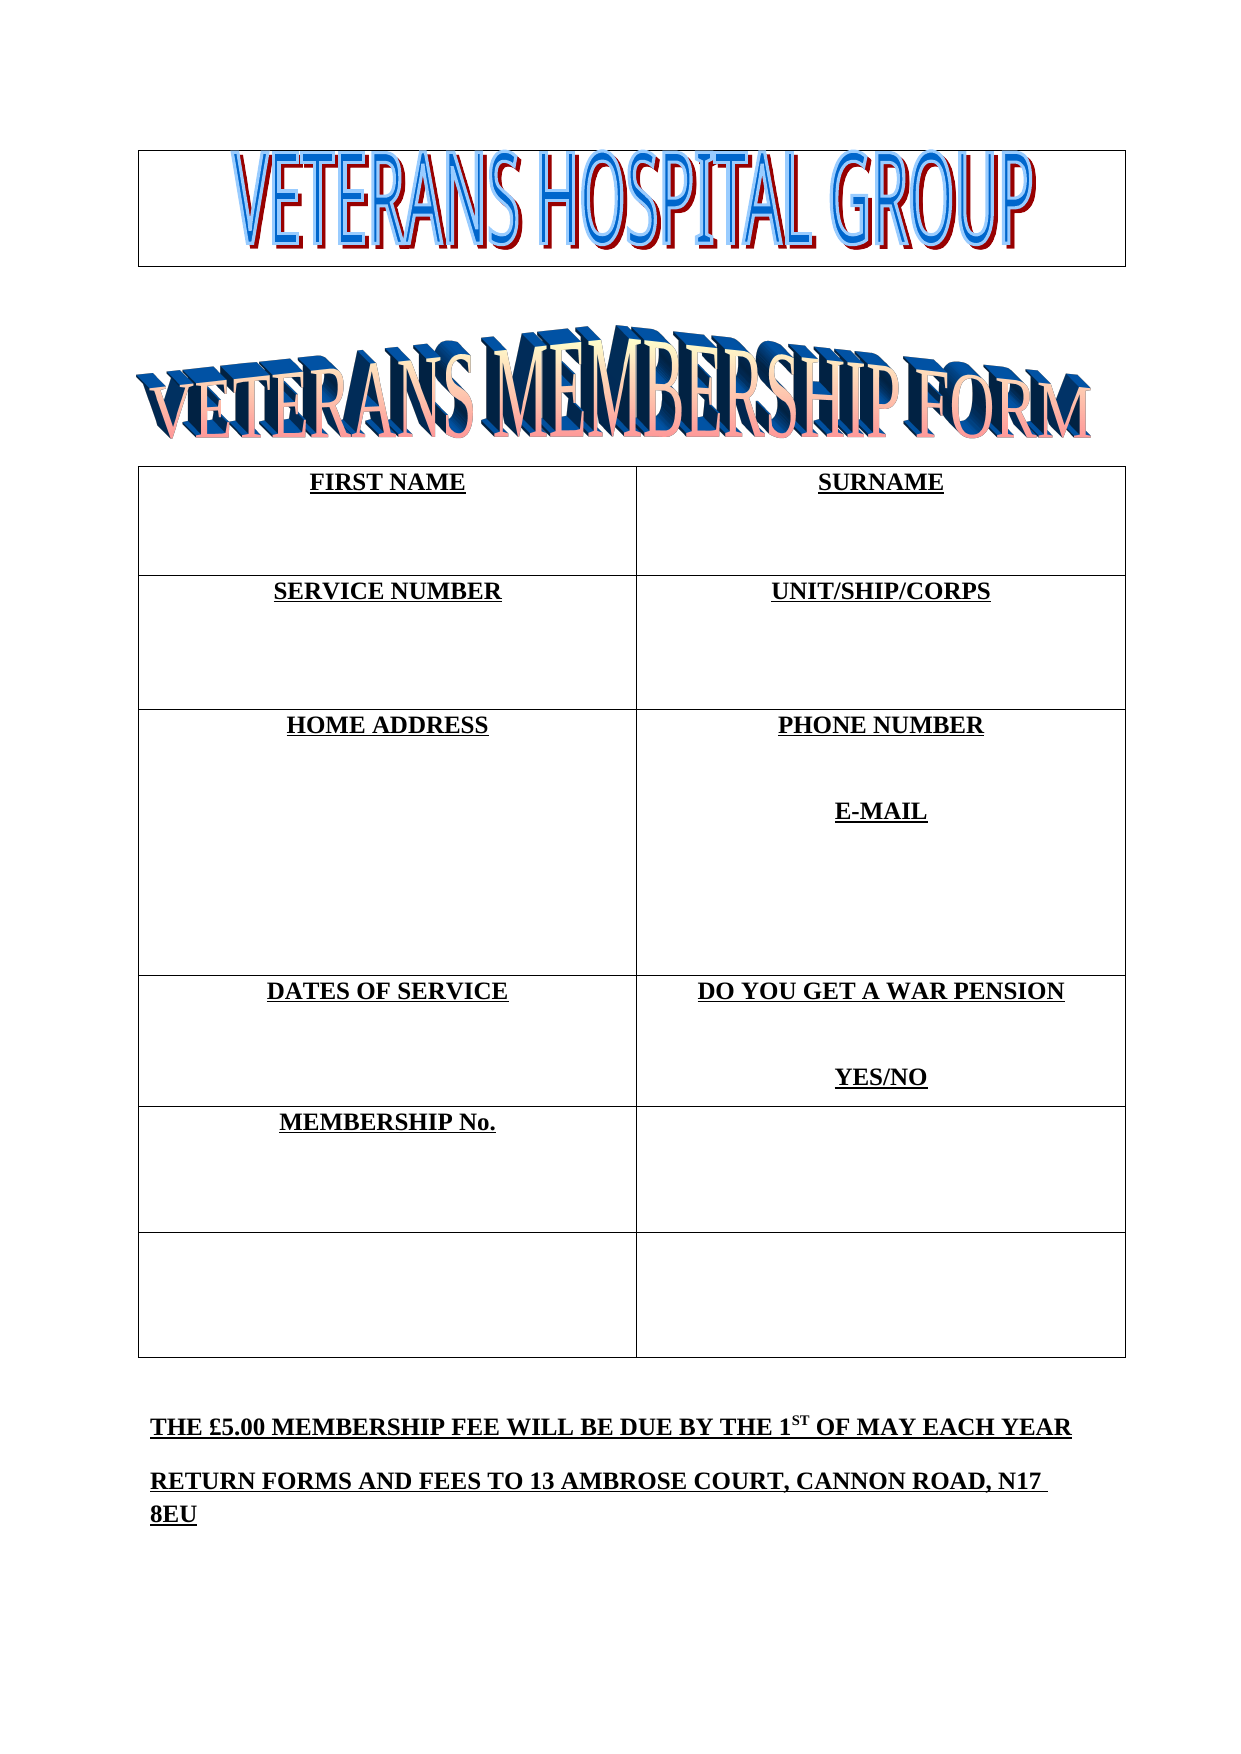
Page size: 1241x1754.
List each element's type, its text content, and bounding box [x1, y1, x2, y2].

table_header [767, 151, 785, 231]
table_header [626, 183, 648, 233]
table_header [1015, 168, 1023, 196]
table_header [594, 167, 614, 233]
table_cell [139, 1233, 636, 1357]
table_cell DATES OF SERVICE [139, 976, 636, 1106]
table_header [240, 151, 260, 204]
text RETURN FORMS AND FEES TO 13 AMBROSE COURT, CANNON ROAD, N17 8EU [150, 1466, 1090, 1528]
table_cell MEMBERSHIP No. [139, 1107, 636, 1232]
table_header [384, 168, 392, 194]
table_cell DO YOU GET A WAR PENSION YES/NO [637, 976, 1125, 1106]
table_header [391, 151, 418, 228]
table_header [923, 167, 943, 233]
table_cell [637, 1107, 1125, 1232]
table_header [675, 168, 683, 196]
table_header [895, 151, 922, 179]
table_header [967, 151, 985, 233]
table_header [427, 151, 446, 235]
table_cell SERVICE NUMBER [139, 576, 636, 709]
table_header [548, 151, 566, 189]
table_cell UNIT/SHIP/CORPS [637, 576, 1125, 709]
table_cell PHONE NUMBER E-MAIL [637, 710, 1125, 975]
table_header FIRST NAME [139, 467, 636, 575]
text THE £5.00 MEMBERSHIP FEE WILL BE DUE BY THE 1ST OF MAY EACH YEAR [150, 1412, 1090, 1441]
table_header [611, 151, 635, 182]
table_header [139, 151, 1125, 266]
table_cell [637, 1233, 1125, 1357]
table_header [888, 168, 896, 194]
table_header SURNAME [637, 467, 1125, 575]
table_cell HOME ADDRESS [139, 710, 636, 975]
table_header [641, 151, 662, 219]
table_header [456, 151, 474, 201]
